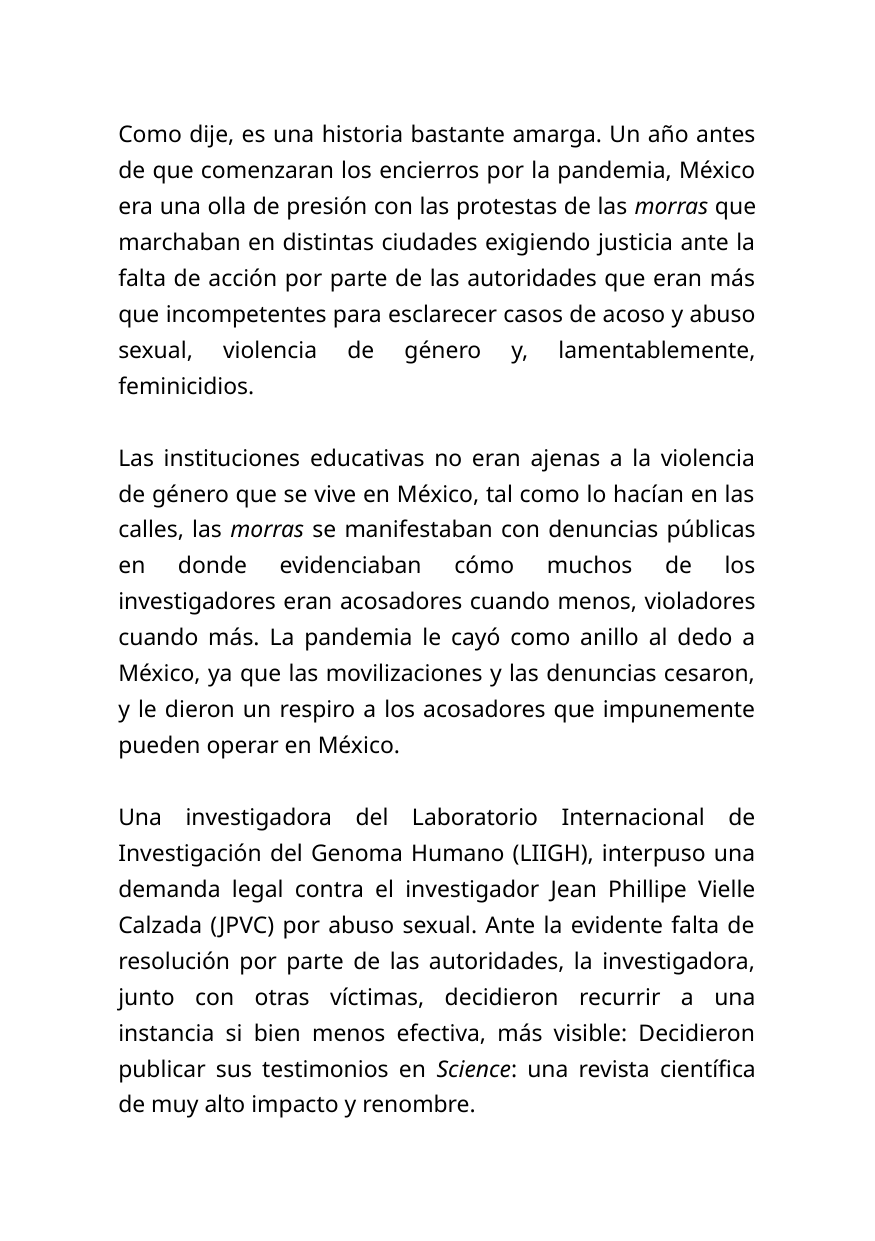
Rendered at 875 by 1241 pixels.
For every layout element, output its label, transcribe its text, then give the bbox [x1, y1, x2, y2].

text Como dije, es una historia bastante amarga. Un año antes de que comenzaran los encierros por la pandemia, México era una olla de presión con las protestas de las morras que marchaban en distintas ciudades exigiendo justicia ante la falta de acción por parte de las autoridades que eran más que incompetentes para esclarecer casos de acoso y abuso sexual, violencia de género y, lamentablemente, feminicidios. [118, 118, 756, 401]
text Las instituciones educativas no eran ajenas a la violencia de género que se vive en México, tal como lo hacían en las calles, las morras se manifestaban con denuncias públicas en donde evidenciaban cómo muchos de los investigadores eran acosadores cuando menos, violadores cuando más. La pandemia le cayó como anillo al dedo a México, ya que las movilizaciones y las denuncias cesaron, y le dieron un respiro a los acosadores que impunemente pueden operar en México. [118, 442, 756, 760]
text Una investigadora del Laboratorio Internacional de Investigación del Genoma Humano (LIIGH), interpuso una demanda legal contra el investigador Jean Phillipe Vielle Calzada (JPVC) por abuso sexual. Ante la evidente falta de resolución por parte de las autoridades, la investigadora, junto con otras víctimas, decidieron recurrir a una instancia si bien menos efectiva, más visible: Decidieron publicar sus testimonios en Science: una revista científica de muy alto impacto y renombre. [118, 801, 756, 1120]
